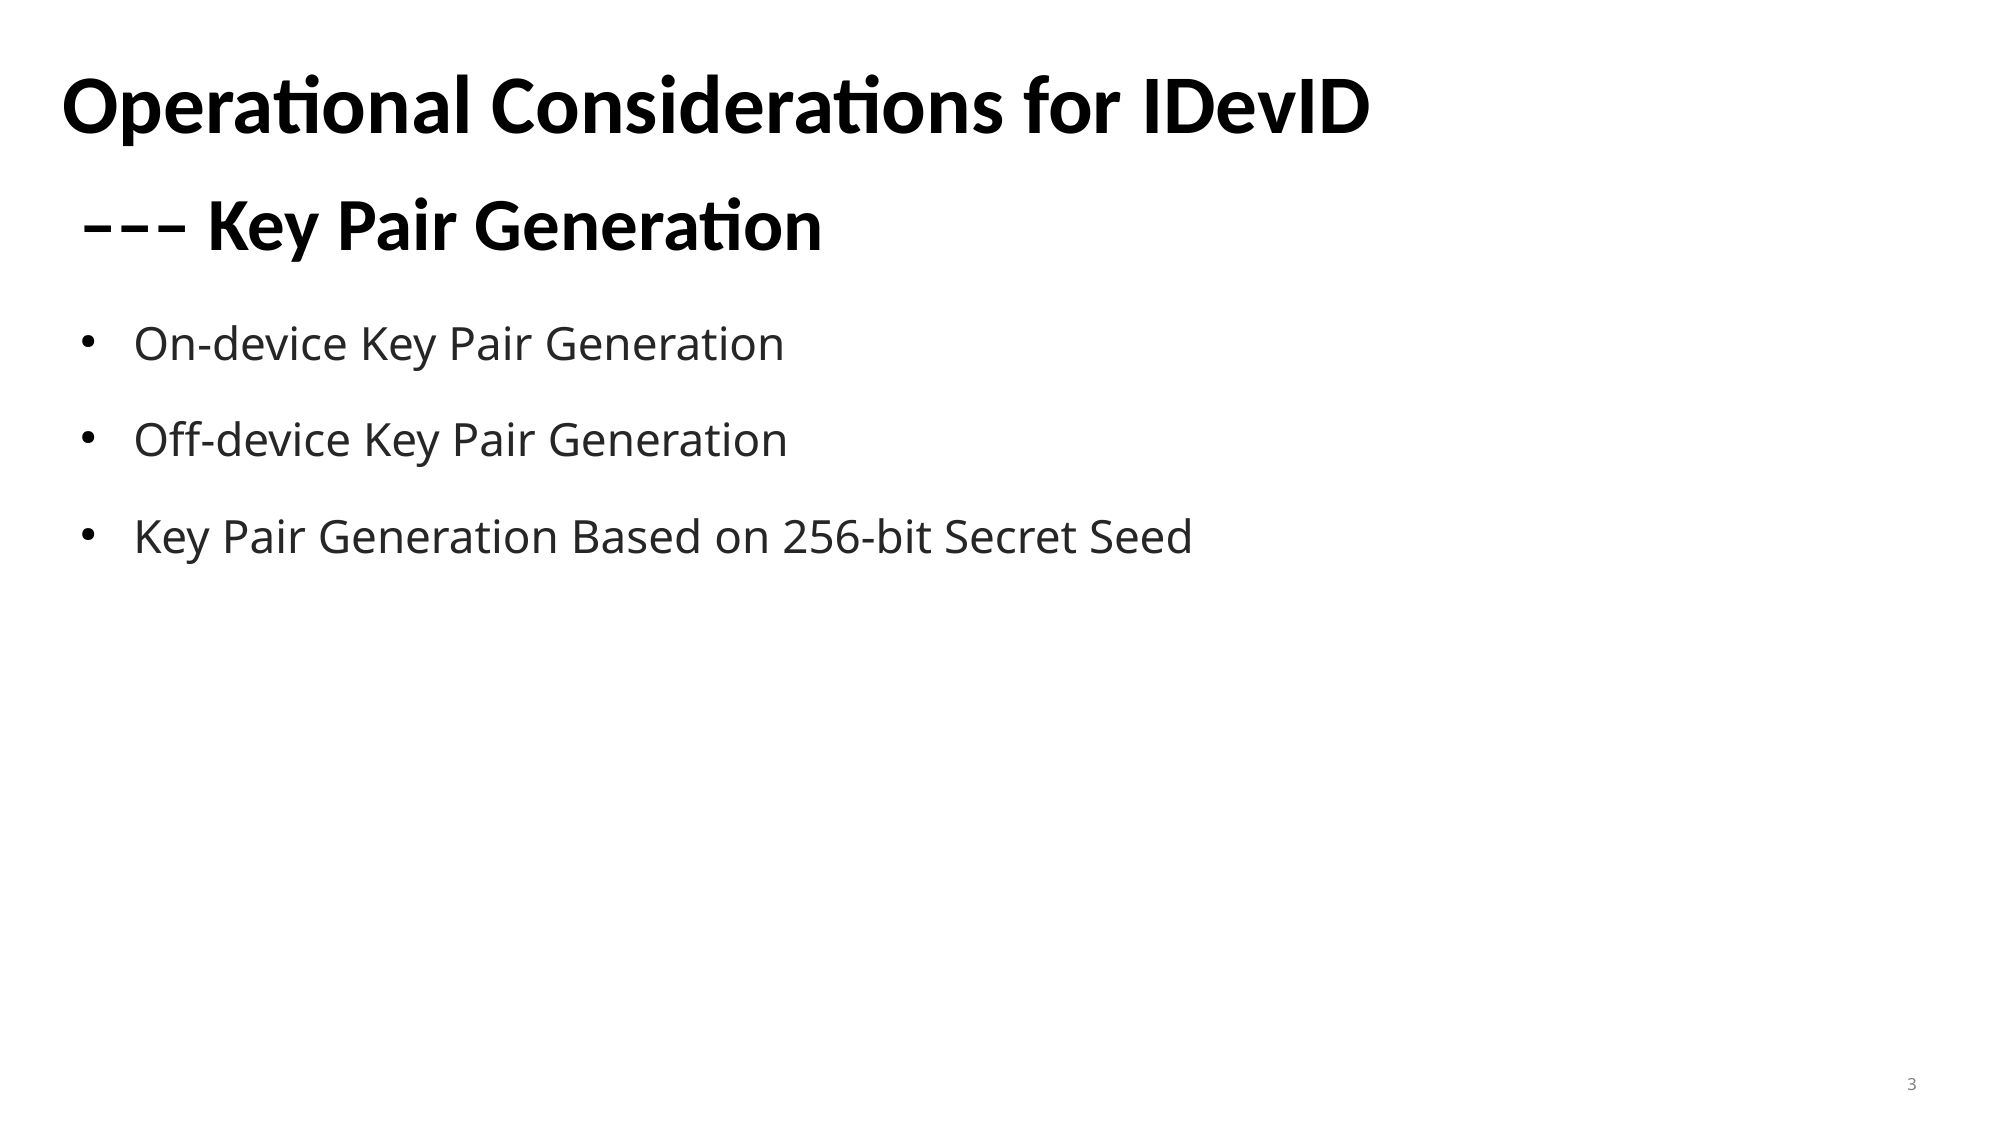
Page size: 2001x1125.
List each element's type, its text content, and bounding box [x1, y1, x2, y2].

title ––– Key Pair Generation [62, 180, 1835, 284]
list On-device Key Pair Generation Off-device Key Pair Generation Key Pair Generation Based on 256-bit Secret Seed [62, 307, 1938, 1013]
title Operational Considerations for IDevID [62, 37, 1938, 188]
